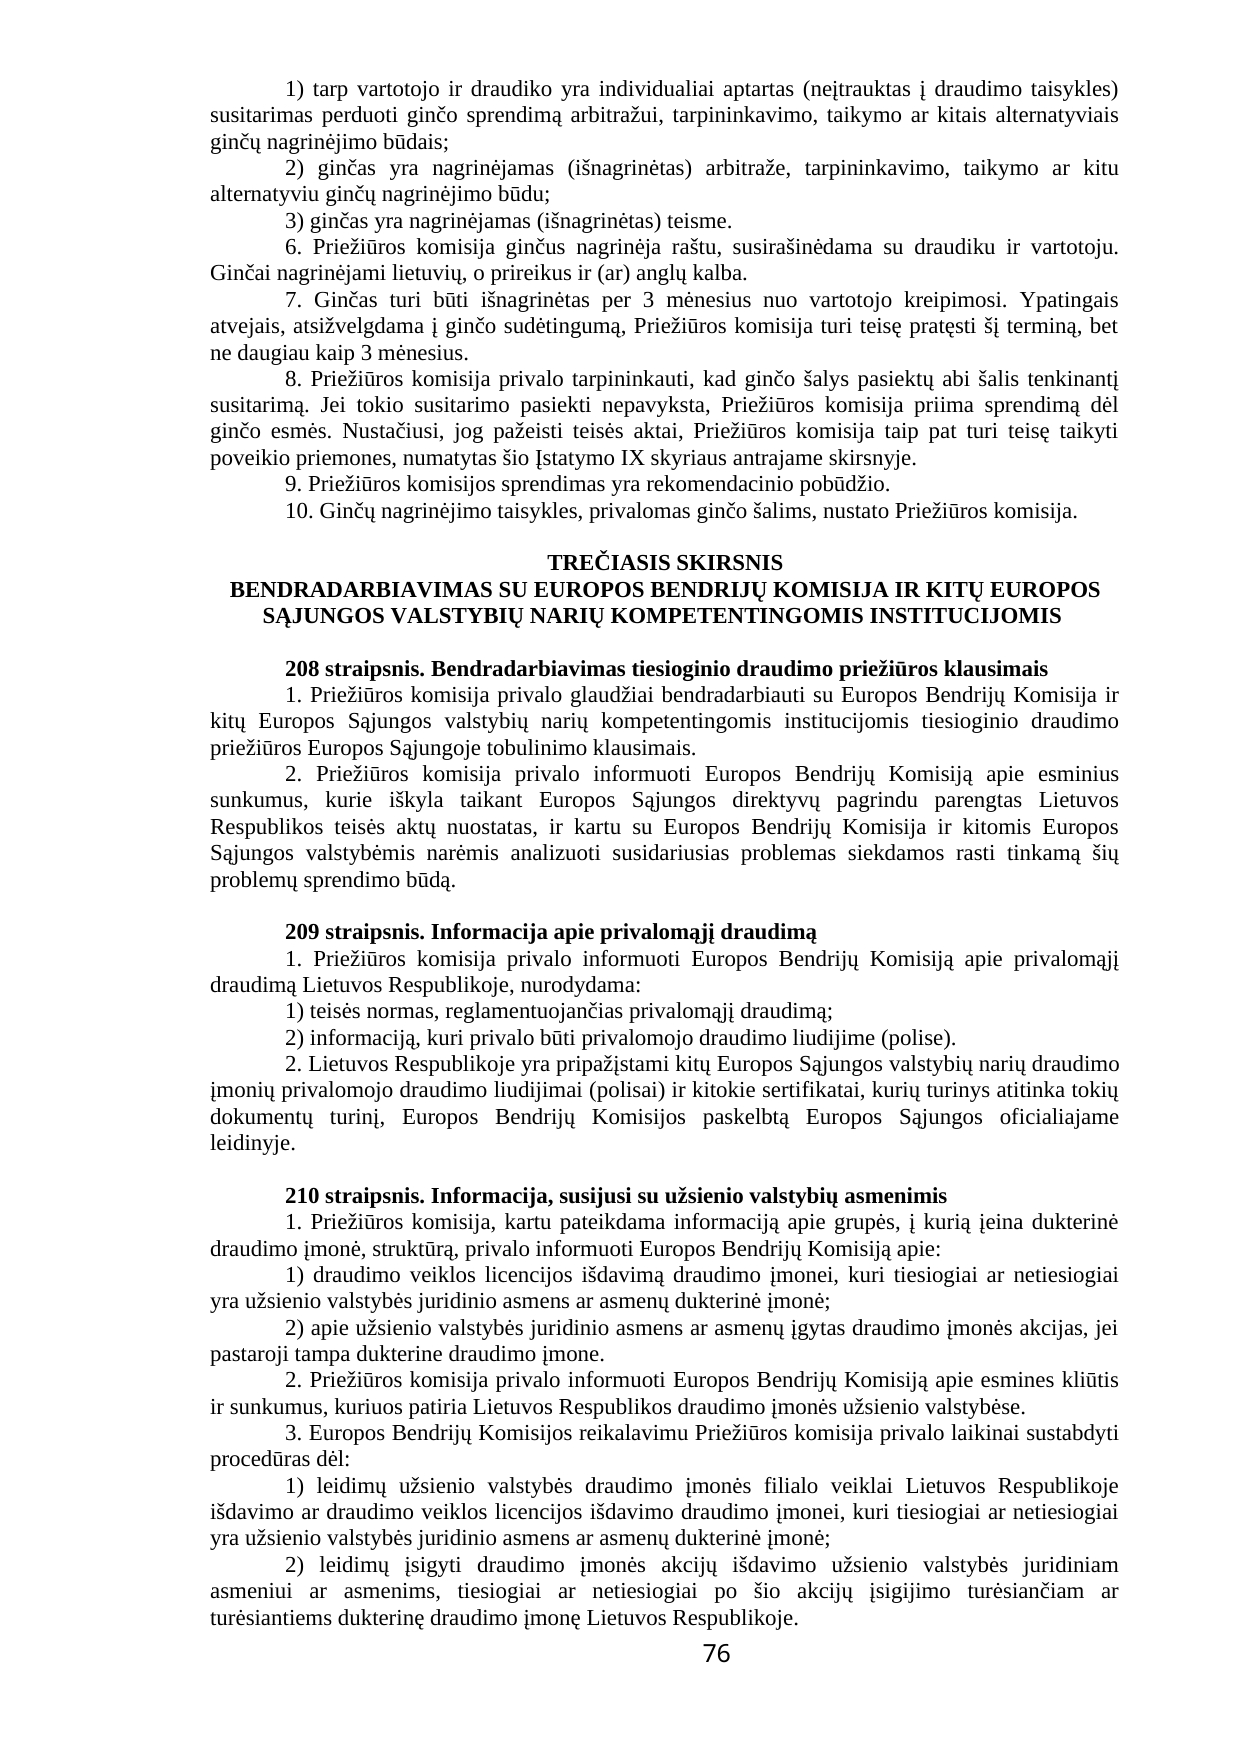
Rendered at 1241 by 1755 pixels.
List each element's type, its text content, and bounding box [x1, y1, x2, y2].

text 9. Priežiūros komisijos sprendimas yra rekomendacinio pobūdžio. [210, 470, 1120, 497]
text 1. Priežiūros komisija privalo glaudžiai bendradarbiauti su Europos Bendrijų Komisija ir kitų Europos Sąjungos valstybių narių kompetentingomis institucijomis tiesioginio draudimo priežiūros Europos Sąjungoje tobulinimo klausimais. [210, 681, 1120, 760]
text 2. Priežiūros komisija privalo informuoti Europos Bendrijų Komisiją apie esminius sunkumus, kurie iškyla taikant Europos Sąjungos direktyvų pagrindu parengtas Lietuvos Respublikos teisės aktų nuostatas, ir kartu su Europos Bendrijų Komisija ir kitomis Europos Sąjungos valstybėmis narėmis analizuoti susidariusias problemas siekdamos rasti tinkamą šių problemų sprendimo būdą. [210, 760, 1120, 892]
text 3) ginčas yra nagrinėjamas (išnagrinėtas) teisme. [210, 207, 1120, 233]
text 8. Priežiūros komisija privalo tarpininkauti, kad ginčo šalys pasiektų abi šalis tenkinantį susitarimą. Jei tokio susitarimo pasiekti nepavyksta, Priežiūros komisija priima sprendimą dėl ginčo esmės. Nustačiusi, jog pažeisti teisės aktai, Priežiūros komisija taip pat turi teisę taikyti poveikio priemones, numatytas šio Įstatymo IX skyriaus antrajame skirsnyje. [210, 365, 1120, 470]
text 1) tarp vartotojo ir draudiko yra individualiai aptartas (neįtrauktas į draudimo taisykles) susitarimas perduoti ginčo sprendimą arbitražui, tarpininkavimo, taikymo ar kitais alternatyviais ginčų nagrinėjimo būdais; [210, 75, 1120, 154]
text 7. Ginčas turi būti išnagrinėtas per 3 mėnesius nuo vartotojo kreipimosi. Ypatingais atvejais, atsižvelgdama į ginčo sudėtingumą, Priežiūros komisija turi teisę pratęsti šį terminą, bet ne daugiau kaip 3 mėnesius. [210, 286, 1120, 365]
text 10. Ginčų nagrinėjimo taisykles, privalomas ginčo šalims, nustato Priežiūros komisija. [210, 497, 1120, 523]
text 2) apie užsienio valstybės juridinio asmens ar asmenų įgytas draudimo įmonės akcijas, jei pastaroji tampa dukterine draudimo įmone. [210, 1314, 1120, 1366]
text 1) leidimų užsienio valstybės draudimo įmonės filialo veiklai Lietuvos Respublikoje išdavimo ar draudimo veiklos licencijos išdavimo draudimo įmonei, kuri tiesiogiai ar netiesiogiai yra užsienio valstybės juridinio asmens ar asmenų dukterinė įmonė; [210, 1472, 1120, 1551]
subtitle TREČIASIS SKIRSNIS [210, 549, 1120, 576]
text 2) informaciją, kuri privalo būti privalomojo draudimo liudijime (polise). [210, 1024, 1120, 1050]
text 208 straipsnis. Bendradarbiavimas tiesioginio draudimo priežiūros klausimais [285, 655, 1120, 681]
text 1) draudimo veiklos licencijos išdavimą draudimo įmonei, kuri tiesiogiai ar netiesiogiai yra užsienio valstybės juridinio asmens ar asmenų dukterinė įmonė; [210, 1261, 1120, 1314]
text 2) leidimų įsigyti draudimo įmonės akcijų išdavimo užsienio valstybės juridiniam asmeniui ar asmenims, tiesiogiai ar netiesiogiai po šio akcijų įsigijimo turėsiančiam ar turėsiantiems dukterinę draudimo įmonę Lietuvos Respublikoje. [210, 1551, 1120, 1630]
text 1. Priežiūros komisija privalo informuoti Europos Bendrijų Komisiją apie privalomąjį draudimą Lietuvos Respublikoje, nurodydama: [210, 945, 1120, 997]
subtitle 209 straipsnis. Informacija apie privalomąjį draudimą [210, 918, 1120, 945]
text 2. Lietuvos Respublikoje yra pripažįstami kitų Europos Sąjungos valstybių narių draudimo įmonių privalomojo draudimo liudijimai (polisai) ir kitokie sertifikatai, kurių turinys atitinka tokių dokumentų turinį, Europos Bendrijų Komisijos paskelbtą Europos Sąjungos oficialiajame leidinyje. [210, 1050, 1120, 1156]
text 6. Priežiūros komisija ginčus nagrinėja raštu, susirašinėdama su draudiku ir vartotoju. Ginčai nagrinėjami lietuvių, o prireikus ir (ar) anglų kalba. [210, 233, 1120, 286]
text 1) teisės normas, reglamentuojančias privalomąjį draudimą; [210, 997, 1120, 1024]
text 1. Priežiūros komisija, kartu pateikdama informaciją apie grupės, į kurią įeina dukterinė draudimo įmonė, struktūrą, privalo informuoti Europos Bendrijų Komisiją apie: [210, 1208, 1120, 1261]
text 2) ginčas yra nagrinėjamas (išnagrinėtas) arbitraže, tarpininkavimo, taikymo ar kitu alternatyviu ginčų nagrinėjimo būdu; [210, 154, 1120, 207]
text BENDRADARBIAVIMAS SU EUROPOS BENDRIJŲ KOMISIJA ir kitų Europos Sąjungos valstybIŲ narIŲ KOMPETEnTINGOMIS INSTITUCIJOMIS [210, 576, 1120, 628]
text 2. Priežiūros komisija privalo informuoti Europos Bendrijų Komisiją apie esmines kliūtis ir sunkumus, kuriuos patiria Lietuvos Respublikos draudimo įmonės užsienio valstybėse. [210, 1366, 1120, 1419]
text 3. Europos Bendrijų Komisijos reikalavimu Priežiūros komisija privalo laikinai sustabdyti procedūras dėl: [210, 1419, 1120, 1472]
subtitle 210 straipsnis. Informacija, susijusi su užsienio valstybių asmenimis [210, 1182, 1120, 1208]
